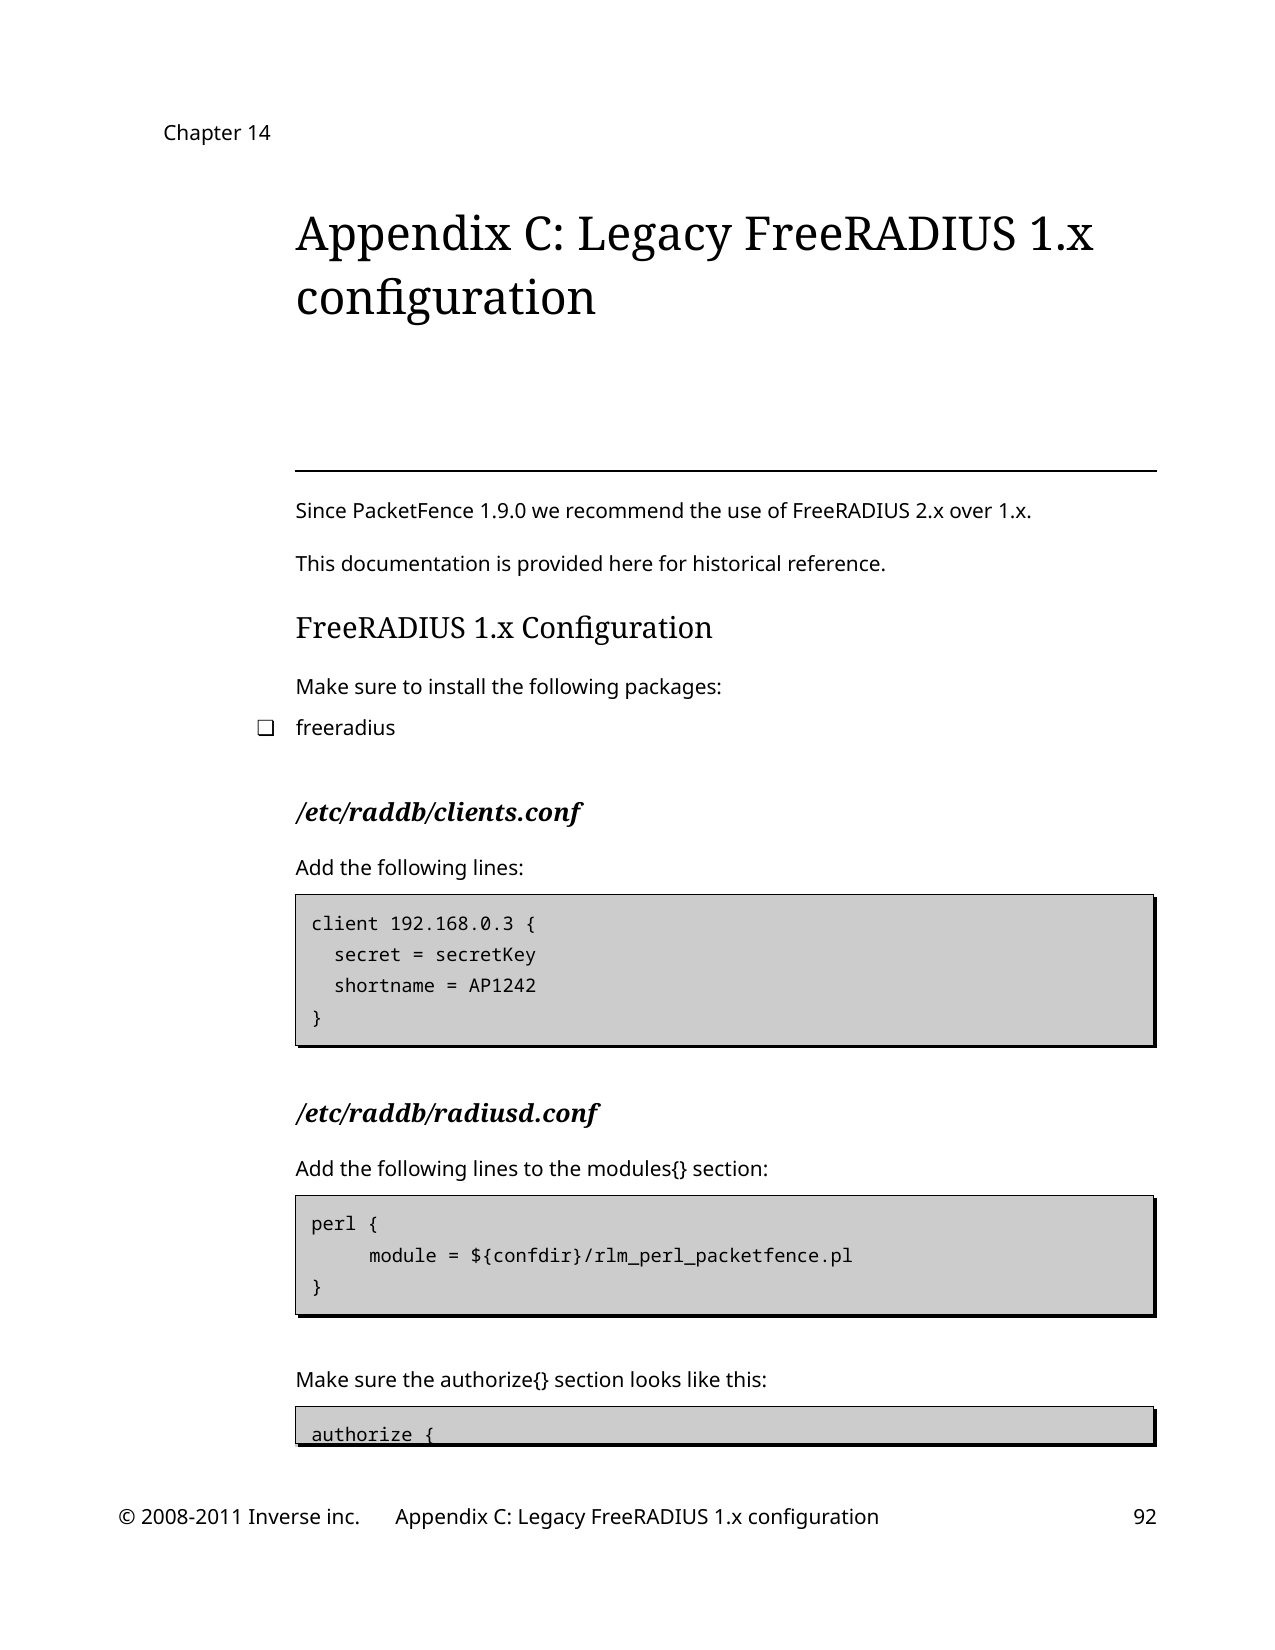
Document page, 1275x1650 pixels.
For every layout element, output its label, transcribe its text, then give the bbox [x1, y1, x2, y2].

text secret = secretKey [296, 926, 1153, 957]
text module = ${confdir}/rlm_perl_packetfence.pl [296, 1226, 1153, 1258]
text Since PacketFence 1.9.0 we recommend the use of FreeRADIUS 2.x over 1.x. [295, 497, 1157, 525]
text perl { [296, 1196, 1153, 1226]
subtitle /etc/raddb/radiusd.conf [260, 1095, 1157, 1129]
subtitle FreeRADIUS 1.x Configuration [295, 607, 1157, 647]
text shortname = AP1242 [296, 957, 1153, 988]
text Add the following lines: [295, 853, 1157, 882]
text authorize { [296, 1407, 1153, 1443]
text } [296, 988, 1153, 1045]
subtitle Appendix C: Legacy FreeRADIUS 1.x configuration [295, 201, 1157, 470]
subtitle /etc/raddb/clients.conf [260, 794, 1157, 828]
list ❏ freeradius [256, 713, 1157, 741]
text This documentation is provided here for historical reference. [295, 549, 1157, 577]
text Make sure the authorize{} section looks like this: [295, 1365, 1157, 1393]
text Make sure to install the following packages: [295, 672, 1157, 700]
text client 192.168.0.3 { [296, 895, 1153, 926]
text } [296, 1258, 1153, 1314]
text Add the following lines to the modules{} section: [295, 1154, 1157, 1182]
